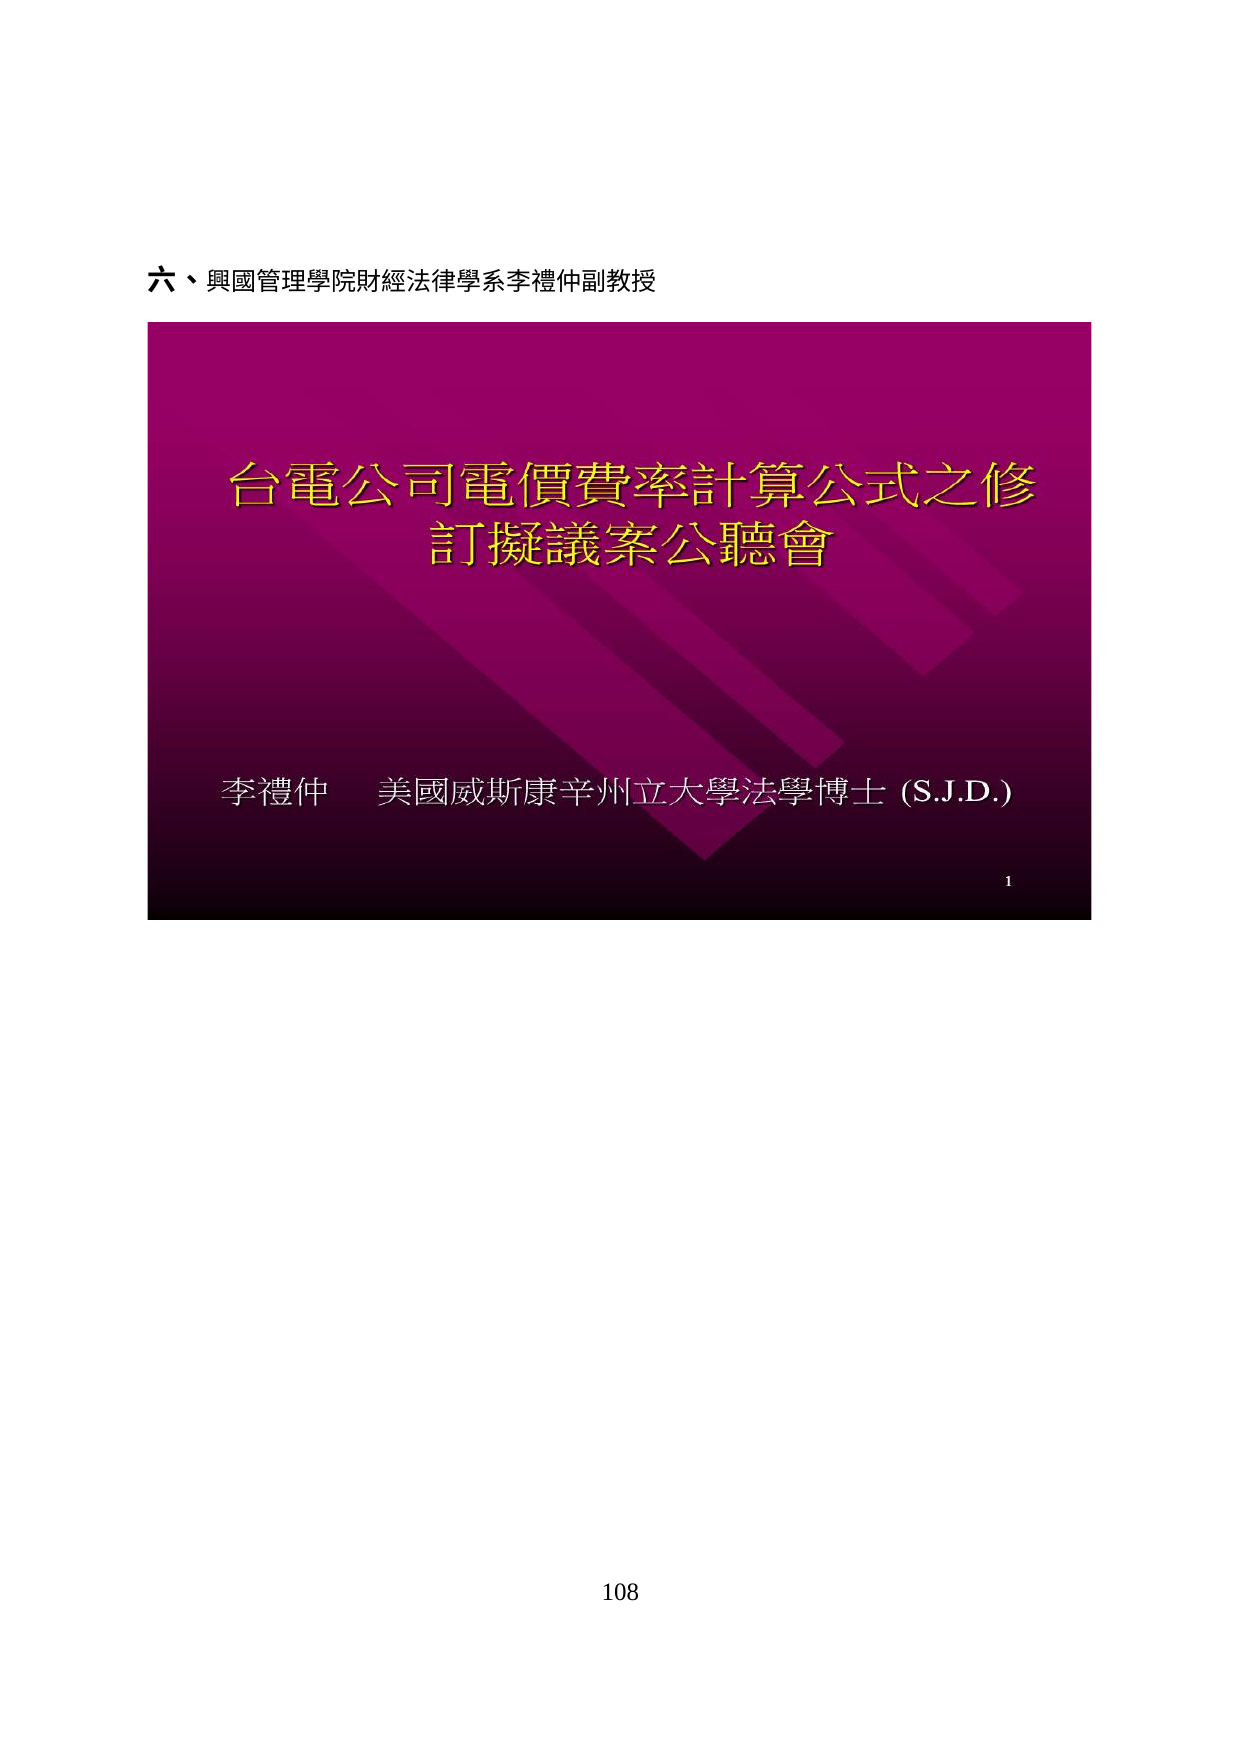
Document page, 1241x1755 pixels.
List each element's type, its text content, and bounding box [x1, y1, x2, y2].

text 六、興國管理學院財經法律學系李禮仲副教授 [148, 236, 1095, 298]
